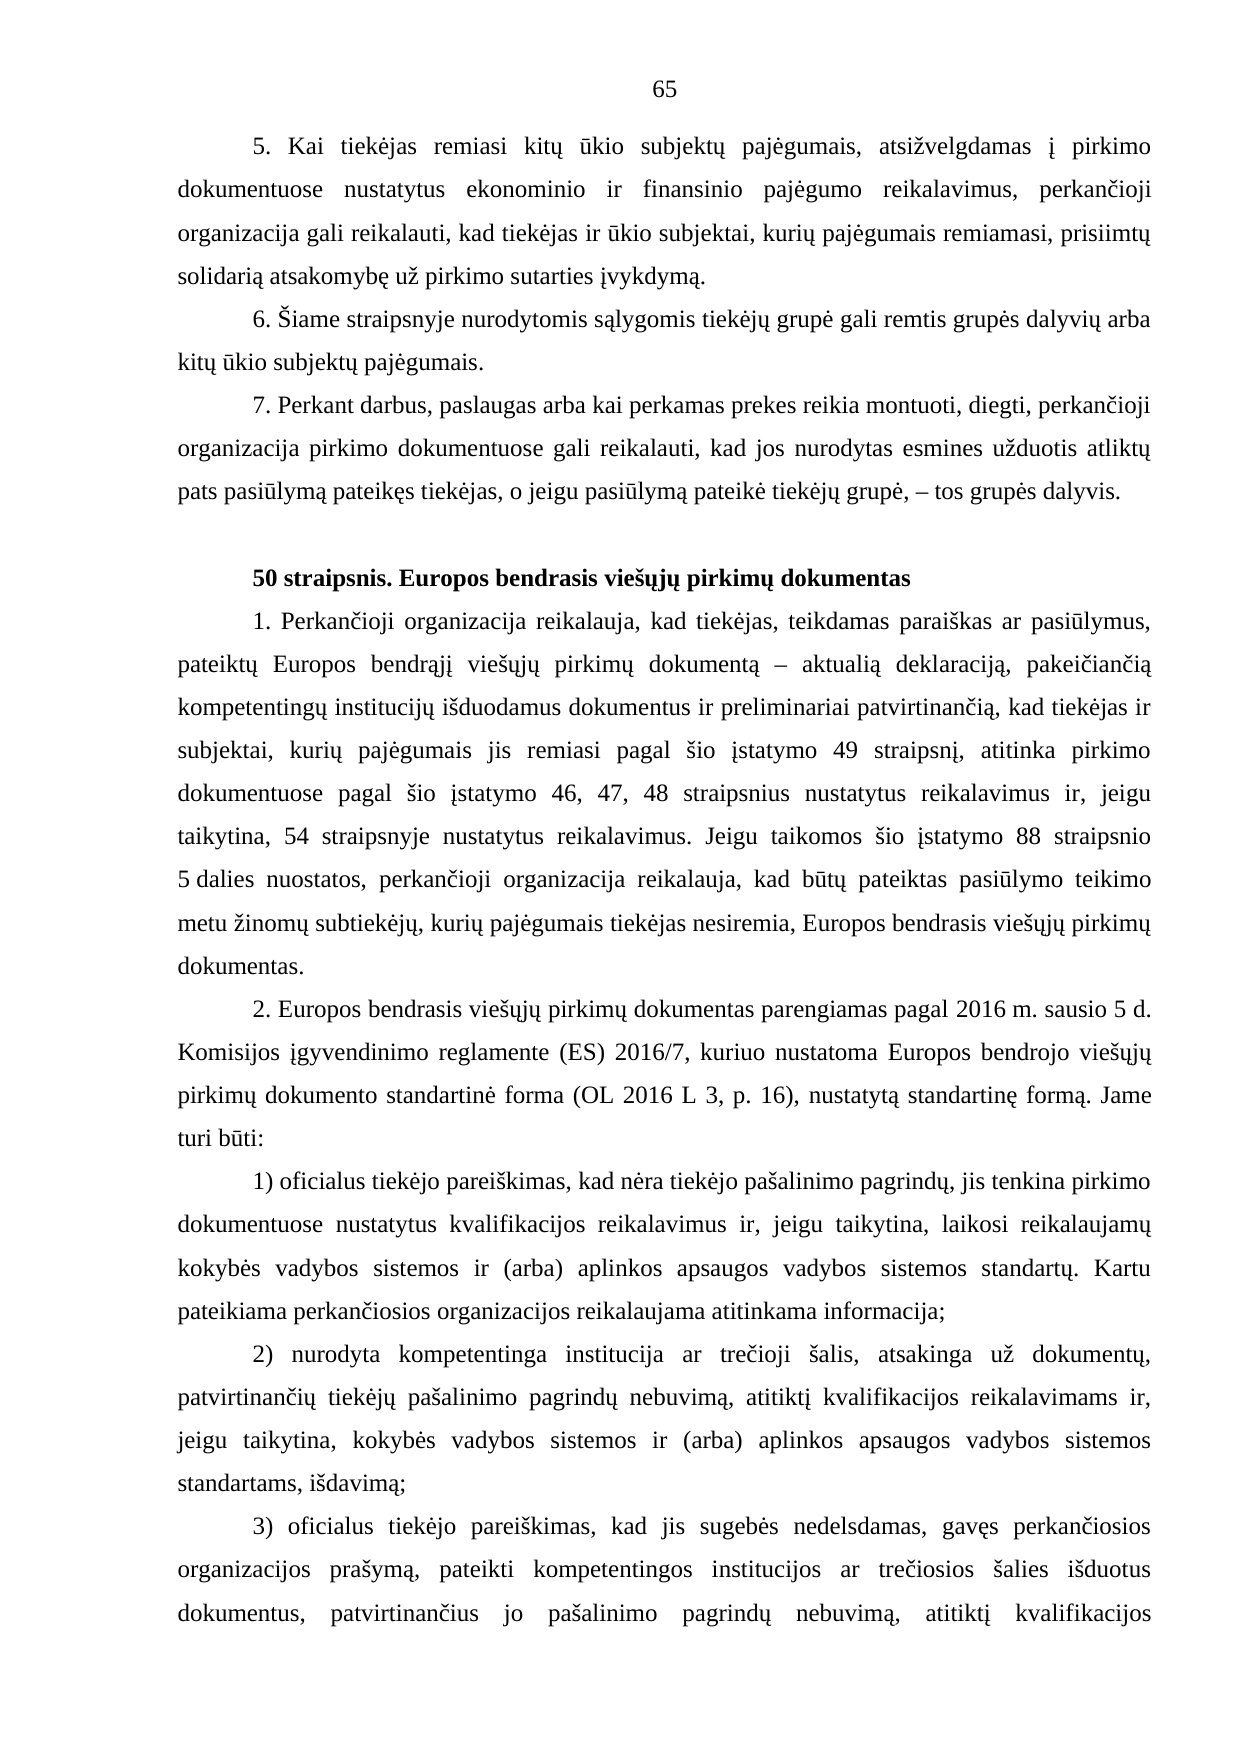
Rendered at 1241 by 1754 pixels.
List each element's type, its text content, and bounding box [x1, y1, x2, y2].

text 1. Perkančioji organizacija reikalauja, kad tiekėjas, teikdamas paraiškas ar pasiūlymus, pateiktų Europos bendrąjį viešųjų pirkimų dokumentą – aktualią deklaraciją, pakeičiančią kompetentingų institucijų išduodamus dokumentus ir preliminariai patvirtinančią, kad tiekėjas ir subjektai, kurių pajėgumais jis remiasi pagal šio įstatymo 49 straipsnį, atitinka pirkimo dokumentuose pagal šio įstatymo 46, 47, 48 straipsnius nustatytus reikalavimus ir, jeigu taikytina, 54 straipsnyje nustatytus reikalavimus. Jeigu taikomos šio įstatymo 88 straipsnio 5 dalies nuostatos, perkančioji organizacija reikalauja, kad būtų pateiktas pasiūlymo teikimo metu žinomų subtiekėjų, kurių pajėgumais tiekėjas nesiremia, Europos bendrasis viešųjų pirkimų dokumentas. [177, 606, 1152, 979]
text 50 straipsnis. Europos bendrasis viešųjų pirkimų dokumentas [177, 563, 1152, 591]
text 5. Kai tiekėjas remiasi kitų ūkio subjektų pajėgumais, atsižvelgdamas į pirkimo dokumentuose nustatytus ekonominio ir finansinio pajėgumo reikalavimus, perkančioji organizacija gali reikalauti, kad tiekėjas ir ūkio subjektai, kurių pajėgumais remiamasi, prisiimtų solidarią atsakomybę už pirkimo sutarties įvykdymą. [177, 131, 1152, 289]
text 7. Perkant darbus, paslaugas arba kai perkamas prekes reikia montuoti, diegti, perkančioji organizacija pirkimo dokumentuose gali reikalauti, kad jos nurodytas esmines užduotis atliktų pats pasiūlymą pateikęs tiekėjas, o jeigu pasiūlymą pateikė tiekėjų grupė, – tos grupės dalyvis. [177, 390, 1152, 505]
text 2) nurodyta kompetentinga institucija ar trečioji šalis, atsakinga už dokumentų, patvirtinančių tiekėjų pašalinimo pagrindų nebuvimą, atitiktį kvalifikacijos reikalavimams ir, jeigu taikytina, kokybės vadybos sistemos ir (arba) aplinkos apsaugos vadybos sistemos standartams, išdavimą; [177, 1339, 1152, 1497]
text 2. Europos bendrasis viešųjų pirkimų dokumentas parengiamas pagal 2016 m. sausio 5 d. Komisijos įgyvendinimo reglamente (ES) 2016/7, kuriuo nustatoma Europos bendrojo viešųjų pirkimų dokumento standartinė forma (OL 2016 L 3, p. 16), nustatytą standartinę formą. Jame turi būti: [177, 994, 1152, 1152]
text 3) oficialus tiekėjo pareiškimas, kad jis sugebės nedelsdamas, gavęs perkančiosios organizacijos prašymą, pateikti kompetentingos institucijos ar trečiosios šalies išduotus dokumentus, patvirtinančius jo pašalinimo pagrindų nebuvimą, atitiktį kvalifikacijos [177, 1511, 1152, 1626]
text 6. Šiame straipsnyje nurodytomis sąlygomis tiekėjų grupė gali remtis grupės dalyvių arba kitų ūkio subjektų pajėgumais. [177, 304, 1152, 376]
text 1) oficialus tiekėjo pareiškimas, kad nėra tiekėjo pašalinimo pagrindų, jis tenkina pirkimo dokumentuose nustatytus kvalifikacijos reikalavimus ir, jeigu taikytina, laikosi reikalaujamų kokybės vadybos sistemos ir (arba) aplinkos apsaugos vadybos sistemos standartų. Kartu pateikiama perkančiosios organizacijos reikalaujama atitinkama informacija; [177, 1166, 1152, 1324]
